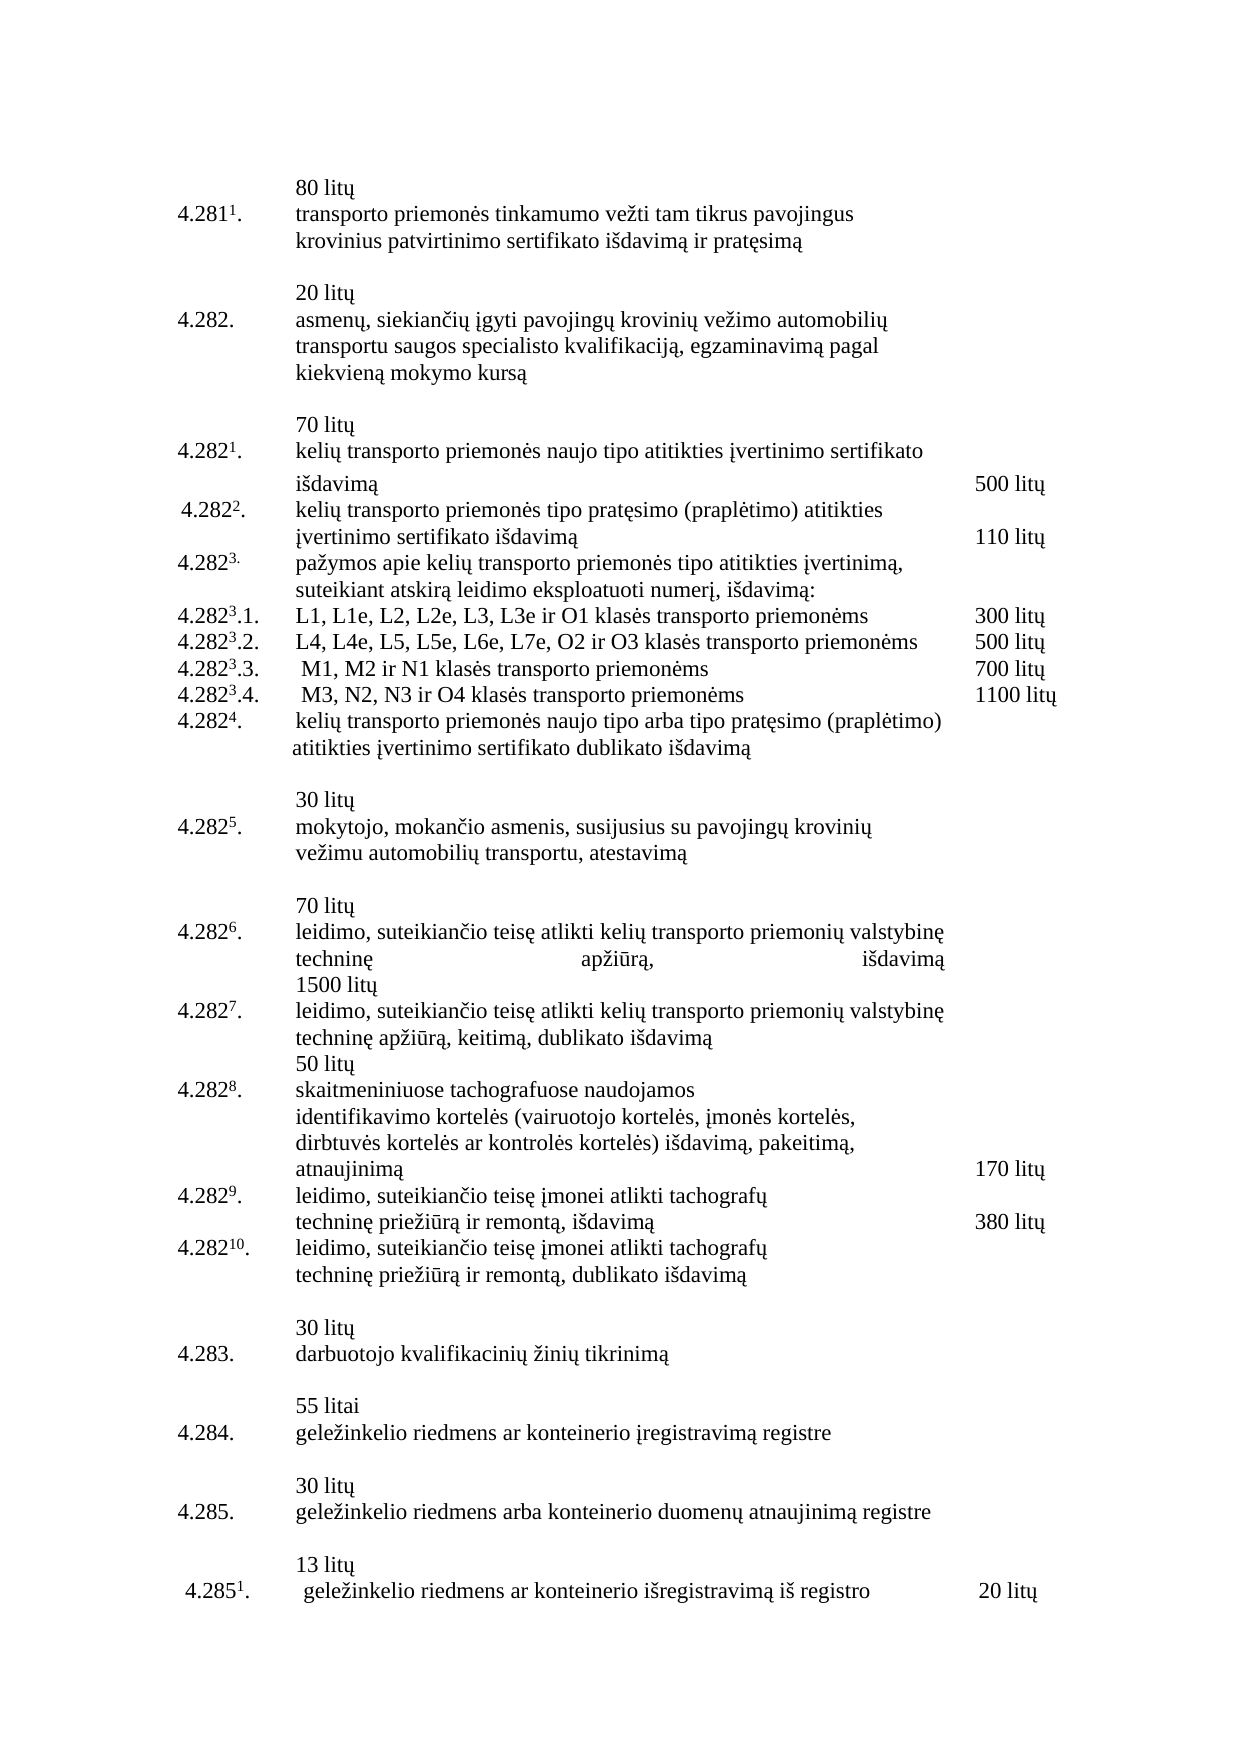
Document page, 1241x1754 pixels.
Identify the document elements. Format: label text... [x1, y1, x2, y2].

text išdavimą 500 litų [181, 470, 1122, 497]
text techninę apžiūrą, keitimą, dublikato išdavimą 50 litų [177, 1024, 945, 1076]
table_header geležinkelio riedmens ar konteinerio išregistravimą iš registro [292, 1577, 897, 1603]
text 4.283. darbuotojo kvalifikacinių žinių tikrinimą 55 litai [177, 1340, 945, 1419]
text įvertinimo sertifikato išdavimą 110 litų [108, 523, 1240, 549]
text 4.2825. mokytojo, mokančio asmenis, susijusius su pavojingų krovinių vežimu automobilių transportu, atestavimą 70 litų [177, 813, 945, 918]
text 4.2811. transporto priemonės tinkamumo vežti tam tikrus pavojingus krovinius patvirtinimo sertifikato išdavimą ir pratęsimą 20 litų [177, 200, 945, 306]
text 4.2829. leidimo, suteikiančio teisę įmonei atlikti tachografų [177, 1182, 1122, 1208]
text 4.282. asmenų, siekiančių įgyti pavojingų krovinių vežimo automobilių transportu saugos specialisto kvalifikaciją, egzaminavimą pagal kiekvieną mokymo kursą 70 litų [177, 306, 945, 438]
text 4.2822. kelių transporto priemonės tipo pratęsimo (praplėtimo) atitikties [181, 497, 1122, 523]
text 4.2824. kelių transporto priemonės naujo tipo arba tipo pratęsimo (praplėtimo) [177, 707, 1122, 734]
text dirbtuvės kortelės ar kontrolės kortelės) išdavimą, pakeitimą, [177, 1129, 1122, 1155]
text 80 litų [177, 148, 945, 200]
text 4.2823.3. M1, M2 ir N1 klasės transporto priemonėms 700 litų [177, 655, 1226, 681]
text suteikiant atskirą leidimo eksploatuoti numerį, išdavimą: [177, 576, 974, 602]
text atnaujinimą 170 litų [177, 1155, 1122, 1182]
text techninę priežiūrą ir remontą, dublikato išdavimą 30 litų [295, 1261, 945, 1340]
text 4.2823.1. L1, L1e, L2, L2e, L3, L3e ir O1 klasės transporto priemonėms 300 litų [177, 602, 1240, 628]
text atitikties įvertinimo sertifikato dublikato išdavimą 30 litų [292, 734, 945, 813]
text identifikavimo kortelės (vairuotojo kortelės, įmonės kortelės, [177, 1103, 1122, 1129]
text 4.2821. kelių transporto priemonės naujo tipo atitikties įvertinimo sertifikato [177, 438, 1122, 464]
text 4.285. geležinkelio riedmens arba konteinerio duomenų atnaujinimą registre 13 litų [177, 1498, 945, 1577]
text 4.2827. leidimo, suteikiančio teisę atlikti kelių transporto priemonių valstybinę [177, 997, 945, 1024]
table_header 20 litų [897, 1577, 1119, 1603]
text 4.28210. leidimo, suteikiančio teisę įmonei atlikti tachografų [177, 1234, 1122, 1261]
text 4.284. geležinkelio riedmens ar konteinerio įregistravimą registre 30 litų [177, 1419, 945, 1498]
text 4.2823.2. L4, L4e, L5, L5e, L6e, L7e, O2 ir O3 klasės transporto priemonėms 500 litų [177, 628, 1137, 655]
text techninę priežiūrą ir remontą, išdavimą 380 litų [177, 1208, 1122, 1234]
text 4.2823.4. M3, N2, N3 ir O4 klasės transporto priemonėms 1100 litų [177, 681, 1122, 707]
subtitle 4.2826. leidimo, suteikiančio teisę atlikti kelių transporto priemonių valstybinę [177, 918, 945, 944]
subtitle techninę apžiūrą, išdavimą 1500 litų [177, 944, 945, 997]
table_header 4.2851. [174, 1577, 292, 1603]
text 4.2828. skaitmeniniuose tachografuose naudojamos [177, 1076, 1122, 1103]
text 4.2823. pažymos apie kelių transporto priemonės tipo atitikties įvertinimą, [177, 549, 974, 576]
